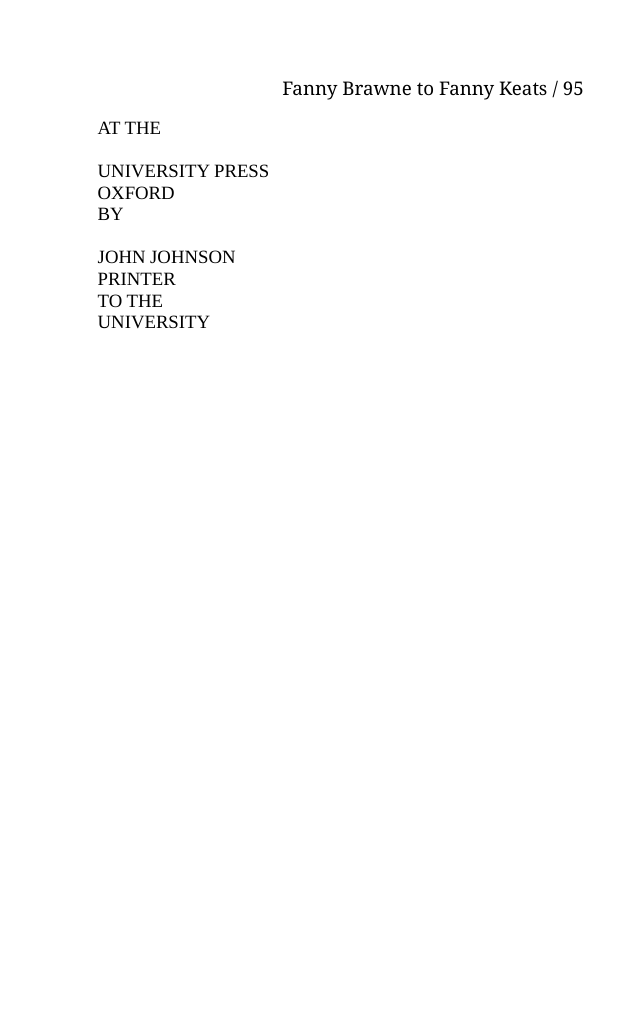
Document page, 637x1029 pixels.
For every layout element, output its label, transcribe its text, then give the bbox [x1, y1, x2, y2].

text AT THE [97, 117, 583, 139]
text UNIVERSITY [97, 311, 583, 333]
text JOHN JOHNSON [97, 246, 583, 268]
text BY [97, 203, 583, 225]
text PRINTER [97, 268, 583, 289]
text UNIVERSITY PRESS [97, 160, 583, 182]
text OXFORD [97, 182, 583, 203]
text TO THE [97, 289, 583, 311]
